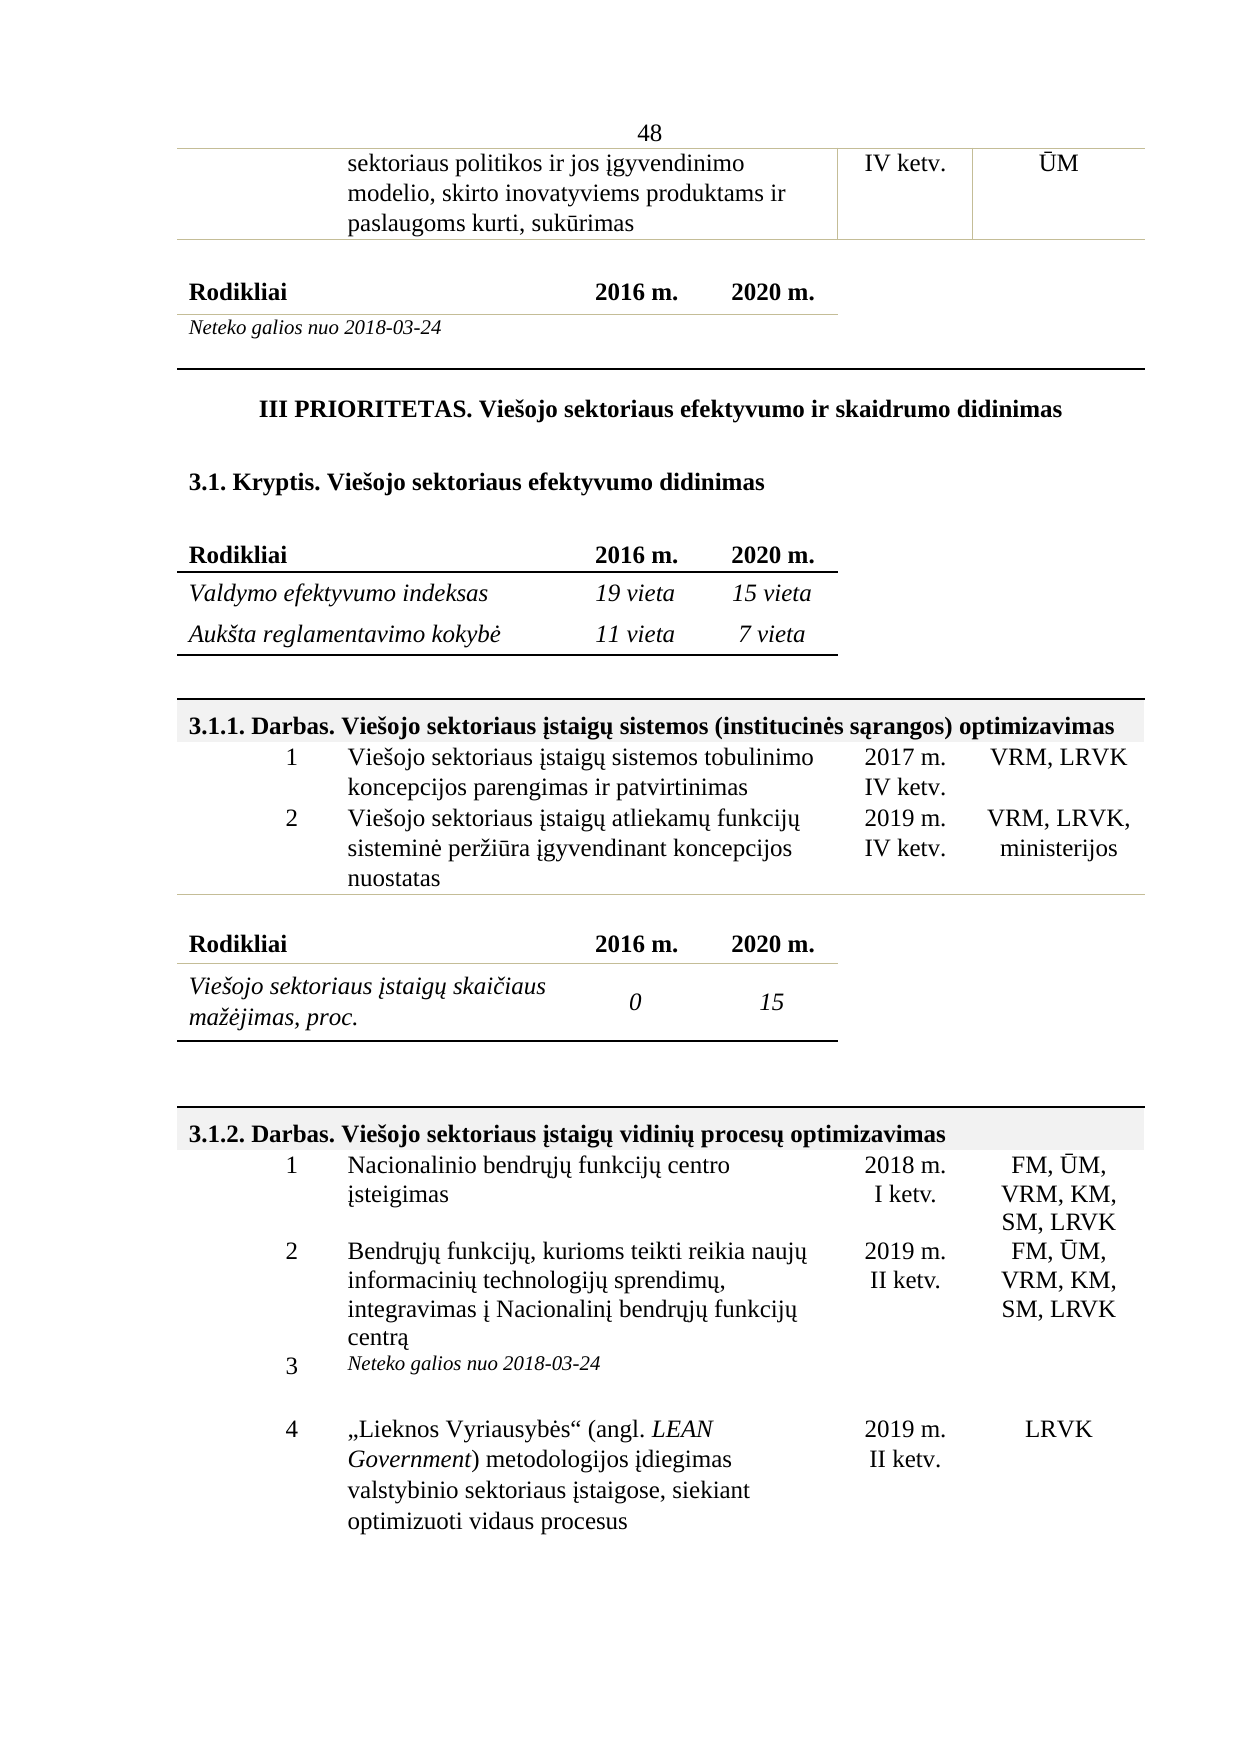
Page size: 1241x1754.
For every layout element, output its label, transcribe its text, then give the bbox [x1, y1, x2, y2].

table_cell 19 vieta [565, 573, 708, 614]
table_cell [565, 498, 708, 536]
table_cell 2020 m. [708, 270, 838, 314]
table_cell [838, 1537, 973, 1576]
table_cell [336, 656, 390, 697]
table_cell LRVK [973, 1414, 1144, 1537]
table_cell VRM, LRVK, ministerijos [973, 803, 1144, 894]
table_cell [838, 1040, 973, 1106]
table_cell [973, 314, 1144, 368]
table_cell VRM, LRVK [973, 742, 1144, 803]
table_cell [708, 498, 838, 536]
table_cell sektoriaus politikos ir jos įgyvendinimo modelio, skirto inovatyviems produktams ir paslaugoms kurti, sukūrimas [336, 149, 837, 239]
table_cell 3.1.1. Darbas. Viešojo sektoriaus įstaigų sistemos (institucinės sąrangos) optimizavimas [177, 700, 1144, 742]
table_cell [177, 742, 247, 803]
table_cell [973, 270, 1144, 314]
table_cell [973, 536, 1144, 571]
table_cell [177, 1537, 247, 1576]
table_cell [708, 240, 838, 270]
table_cell 2 [247, 803, 336, 894]
table_cell [390, 895, 564, 925]
table_cell [177, 1236, 247, 1351]
table_cell [177, 1414, 247, 1537]
table_cell [336, 270, 500, 314]
table_cell 1 [247, 1150, 336, 1236]
table_cell 7 vieta [708, 615, 838, 654]
table_cell IV ketv. [838, 149, 972, 239]
table_cell [177, 498, 247, 536]
table_cell [177, 1150, 247, 1236]
table_cell [390, 1537, 564, 1576]
table_cell [708, 656, 838, 697]
table_cell FM, ŪM, VRM, KM, SM, LRVK [973, 1236, 1144, 1351]
table_cell [336, 498, 390, 536]
table_cell [565, 425, 708, 455]
table_cell 2016 m. [565, 536, 708, 571]
table_cell [336, 1042, 390, 1106]
table_cell [247, 240, 336, 270]
table_cell [336, 1537, 390, 1576]
table_cell Neteko galios nuo 2018-03-24 [177, 315, 564, 368]
table_cell III PRIORITETAS. Viešojo sektoriaus efektyvumo ir skaidrumo didinimas [177, 370, 1144, 424]
table_cell [838, 240, 973, 270]
table_cell [565, 315, 708, 368]
table_cell [973, 1351, 1144, 1414]
table_cell [336, 240, 500, 270]
table_cell [838, 615, 973, 654]
table_cell 2019 m. II ketv. [838, 1414, 973, 1537]
table_cell [390, 425, 564, 455]
table_cell „Lieknos Vyriausybės“ (angl. LEAN Government) metodologijos įdiegimas valstybinio sektoriaus įstaigose, siekiant optimizuoti vidaus procesus [336, 1414, 838, 1537]
table_cell [336, 425, 390, 455]
table_cell [247, 498, 336, 536]
table_cell [177, 656, 247, 697]
table_cell [973, 615, 1144, 654]
table_cell 0 [565, 964, 708, 1040]
table_cell [247, 425, 336, 455]
table_cell 2 [247, 1236, 336, 1351]
table_cell 3.1.2. Darbas. Viešojo sektoriaus įstaigų vidinių procesų optimizavimas [177, 1108, 1144, 1150]
table_cell [390, 498, 564, 536]
table_cell [177, 149, 247, 239]
table_cell [565, 1537, 708, 1576]
table_cell Viešojo sektoriaus įstaigų atliekamų funkcijų sisteminė peržiūra įgyvendinant koncepcijos nuostatas [336, 803, 838, 894]
table_cell Rodikliai [177, 270, 336, 314]
table_cell Valdymo efektyvumo indeksas [177, 573, 564, 614]
table_cell [708, 1537, 838, 1576]
table_cell 2020 m. [708, 925, 838, 963]
table_cell [973, 240, 1144, 270]
table_cell 15 vieta [708, 573, 838, 614]
table_cell 2020 m. [708, 536, 838, 571]
table_cell [838, 571, 973, 614]
table_cell [838, 895, 973, 925]
table_cell 2016 m. [565, 270, 708, 314]
table_cell [838, 270, 973, 314]
table_cell [708, 895, 838, 925]
table_cell [838, 425, 973, 455]
table_cell Neteko galios nuo 2018-03-24 [336, 1351, 838, 1414]
table_cell [565, 1042, 708, 1106]
table_cell [390, 656, 564, 697]
table_cell [177, 1351, 247, 1414]
table_cell [838, 963, 973, 1040]
table_cell 3 [247, 1351, 336, 1414]
table_cell [177, 425, 247, 455]
table_cell [336, 536, 564, 571]
table_cell Rodikliai [177, 925, 336, 963]
table_cell [973, 895, 1144, 925]
table_cell [838, 498, 973, 536]
table_cell Viešojo sektoriaus įstaigų skaičiaus mažėjimas, proc. [177, 964, 564, 1040]
table_cell [390, 1042, 564, 1106]
table_cell [247, 1042, 336, 1106]
table_cell [838, 314, 973, 368]
table_cell [973, 1537, 1144, 1576]
table_cell Rodikliai [177, 536, 336, 571]
table_cell Viešojo sektoriaus įstaigų sistemos tobulinimo koncepcijos parengimas ir patvirtinimas [336, 742, 838, 803]
table_cell [565, 895, 708, 925]
table_cell [838, 1351, 973, 1414]
table_cell FM, ŪM, VRM, KM, SM, LRVK [973, 1150, 1144, 1236]
table_cell 3.1. Kryptis. Viešojo sektoriaus efektyvumo didinimas [177, 455, 1144, 497]
table_cell [247, 656, 336, 697]
table_cell ŪM [973, 149, 1144, 239]
table_cell [247, 1537, 336, 1576]
table_cell [973, 425, 1144, 455]
table_cell [708, 1042, 838, 1106]
table_cell [247, 895, 336, 925]
table_cell [336, 925, 564, 963]
table_cell Aukšta reglamentavimo kokybė [177, 615, 564, 654]
table_cell [177, 895, 247, 925]
table_cell [973, 925, 1144, 963]
table_cell 2016 m. [565, 925, 708, 963]
table_cell [973, 498, 1144, 536]
table_cell [708, 315, 838, 368]
table_cell [500, 240, 564, 270]
table_cell [973, 571, 1144, 614]
table_cell [177, 803, 247, 894]
table_cell [973, 1040, 1144, 1106]
table_cell [838, 654, 973, 697]
table_cell [708, 425, 838, 455]
table_cell 2019 m. II ketv. [838, 1236, 973, 1351]
table_cell 1 [247, 742, 336, 803]
table_cell Bendrųjų funkcijų, kurioms teikti reikia naujų informacinių technologijų sprendimų, integravimas į Nacionalinį bendrųjų funkcijų centrą [336, 1236, 838, 1351]
table_cell 11 vieta [565, 615, 708, 654]
table_cell [565, 240, 708, 270]
table_cell [177, 1042, 247, 1106]
table_cell 2019 m. IV ketv. [838, 803, 973, 894]
table_cell [973, 963, 1144, 1040]
table_cell [973, 654, 1144, 697]
table_cell [247, 149, 336, 239]
table_cell 2017 m. IV ketv. [838, 742, 973, 803]
table_cell [838, 925, 973, 963]
table_cell 4 [247, 1414, 336, 1537]
table_cell [177, 240, 247, 270]
table_cell [838, 536, 973, 571]
table_cell [336, 895, 390, 925]
table_cell [500, 270, 564, 314]
table_cell 15 [708, 964, 838, 1040]
table_cell Nacionalinio bendrųjų funkcijų centro įsteigimas [336, 1150, 838, 1236]
table_cell 2018 m. I ketv. [838, 1150, 973, 1236]
table_cell [565, 656, 708, 697]
